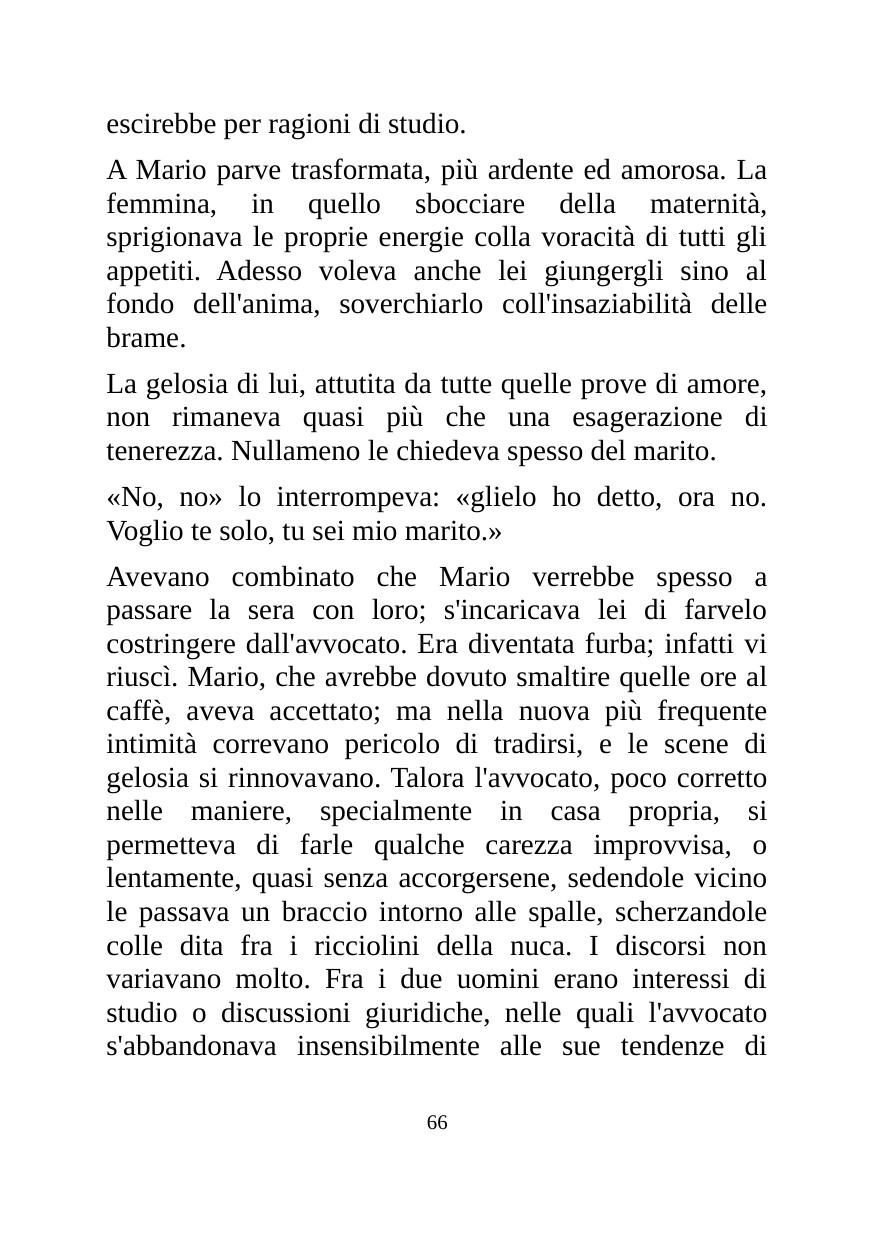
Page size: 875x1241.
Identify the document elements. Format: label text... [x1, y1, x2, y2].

text A Mario parve trasformata, più ardente ed amorosa. La femmina, in quello sbocciare della maternità, sprigionava le proprie energie colla voracità di tutti gli appetiti. Adesso voleva anche lei giungergli sino al fondo dell'anima, soverchiarlo coll'insaziabilità delle brame. [106, 152, 768, 353]
text «No, no» lo interrompeva: «glielo ho detto, ora no. Voglio te solo, tu sei mio marito.» [106, 479, 768, 546]
text escirebbe per ragioni di studio. [106, 106, 768, 140]
text Avevano combinato che Mario verrebbe spesso a passare la sera con loro; s'incaricava lei di farvelo costringere dall'avvocato. Era diventata furba; infatti vi riuscì. Mario, che avrebbe dovuto smaltire quelle ore al caffè, aveva accettato; ma nella nuova più frequente intimità correvano pericolo di tradirsi, e le scene di gelosia si rinnovavano. Talora l'avvocato, poco corretto nelle maniere, specialmente in casa propria, si permetteva di farle qualche carezza improvvisa, o lentamente, quasi senza accorgersene, sedendole vicino le passava un braccio intorno alle spalle, scherzandole colle dita fra i ricciolini della nuca. I discorsi non variavano molto. Fra i due uomini erano interessi di studio o discussioni giuridiche, nelle quali l'avvocato s'abbandonava insensibilmente alle sue tendenze di [106, 559, 768, 1062]
text La gelosia di lui, attutita da tutte quelle prove di amore, non rimaneva quasi più che una esagerazione di tenerezza. Nullameno le chiedeva spesso del marito. [106, 366, 768, 467]
